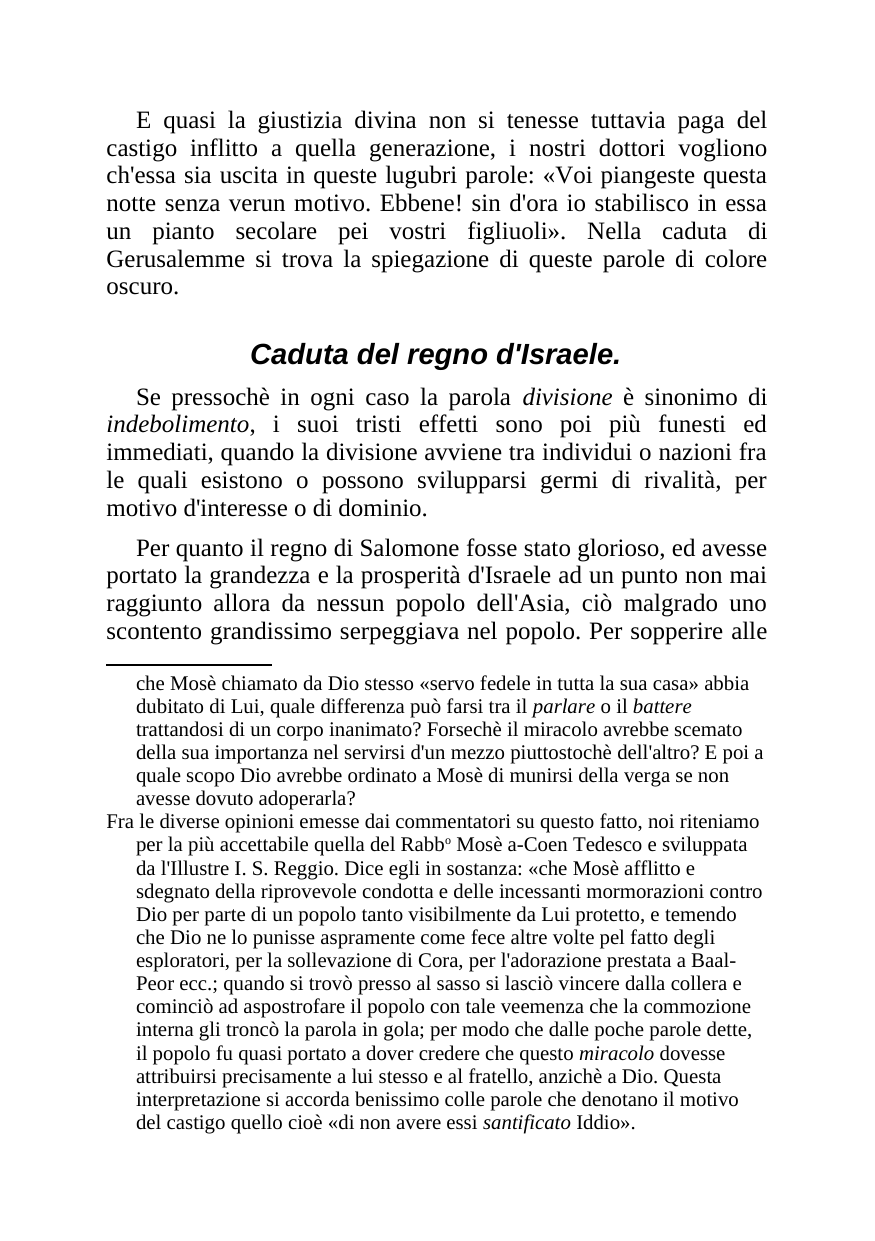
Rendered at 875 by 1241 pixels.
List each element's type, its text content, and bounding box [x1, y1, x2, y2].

text Se pressochè in ogni caso la parola divisione è sinonimo di indebolimento, i suoi tristi effetti sono poi più funesti ed immediati, quando la divisione avviene tra individui o nazioni fra le quali esistono o possono svilupparsi germi di rivalità, per motivo d'interesse o di dominio. [106, 383, 768, 521]
text Per quanto il regno di Salomone fosse stato glorioso, ed avesse portato la grandezza e la prosperità d'Israele ad un punto non mai raggiunto allora da nessun popolo dell'Asia, ciò malgrado uno scontento grandissimo serpeggiava nel popolo. Per sopperire alle [106, 534, 768, 645]
text Fra le diverse opinioni emesse dai commentatori su questo fatto, noi riteniamo per la più accettabile quella del Rabbo Mosè a-Coen Tedesco e sviluppata da l'Illustre I. S. Reggio. Dice egli in sostanza: «che Mosè afflitto e sdegnato della riprovevole condotta e delle incessanti mormorazioni contro Dio per parte di un popolo tanto visibilmente da Lui protetto, e temendo che Dio ne lo punisse aspramente come fece altre volte pel fatto degli esploratori, per la sollevazione di Cora, per l'adorazione prestata a Baal-Peor ecc.; quando si trovò presso al sasso si lasciò vincere dalla collera e cominciò ad aspostrofare il popolo con tale veemenza che la commozione interna gli troncò la parola in gola; per modo che dalle poche parole dette, il popolo fu quasi portato a dover credere che questo miracolo dovesse attribuirsi precisamente a lui stesso e al fratello, anzichè a Dio. Questa interpretazione si accorda benissimo colle parole che denotano il motivo del castigo quello cioè «di non avere essi santificato Iddio». [106, 810, 768, 1134]
text E quasi la giustizia divina non si tenesse tuttavia paga del castigo inflitto a quella generazione, i nostri dottori vogliono ch'essa sia uscita in queste lugubri parole: «Voi piangeste questa notte senza verun motivo. Ebbene! sin d'ora io stabilisco in essa un pianto secolare pei vostri figliuoli». Nella caduta di Gerusalemme si trova la spiegazione di queste parole di colore oscuro. [106, 106, 768, 300]
subtitle Caduta del regno d'Israele. [106, 338, 768, 370]
text che Mosè chiamato da Dio stesso «servo fedele in tutta la sua casa» abbia dubitato di Lui, quale differenza può farsi tra il parlare o il battere trattandosi di un corpo inanimato? Forsechè il miracolo avrebbe scemato della sua importanza nel servirsi d'un mezzo piuttostochè dell'altro? E poi a quale scopo Dio avrebbe ordinato a Mosè di munirsi della verga se non avesse dovuto adoperarla? [106, 671, 768, 810]
